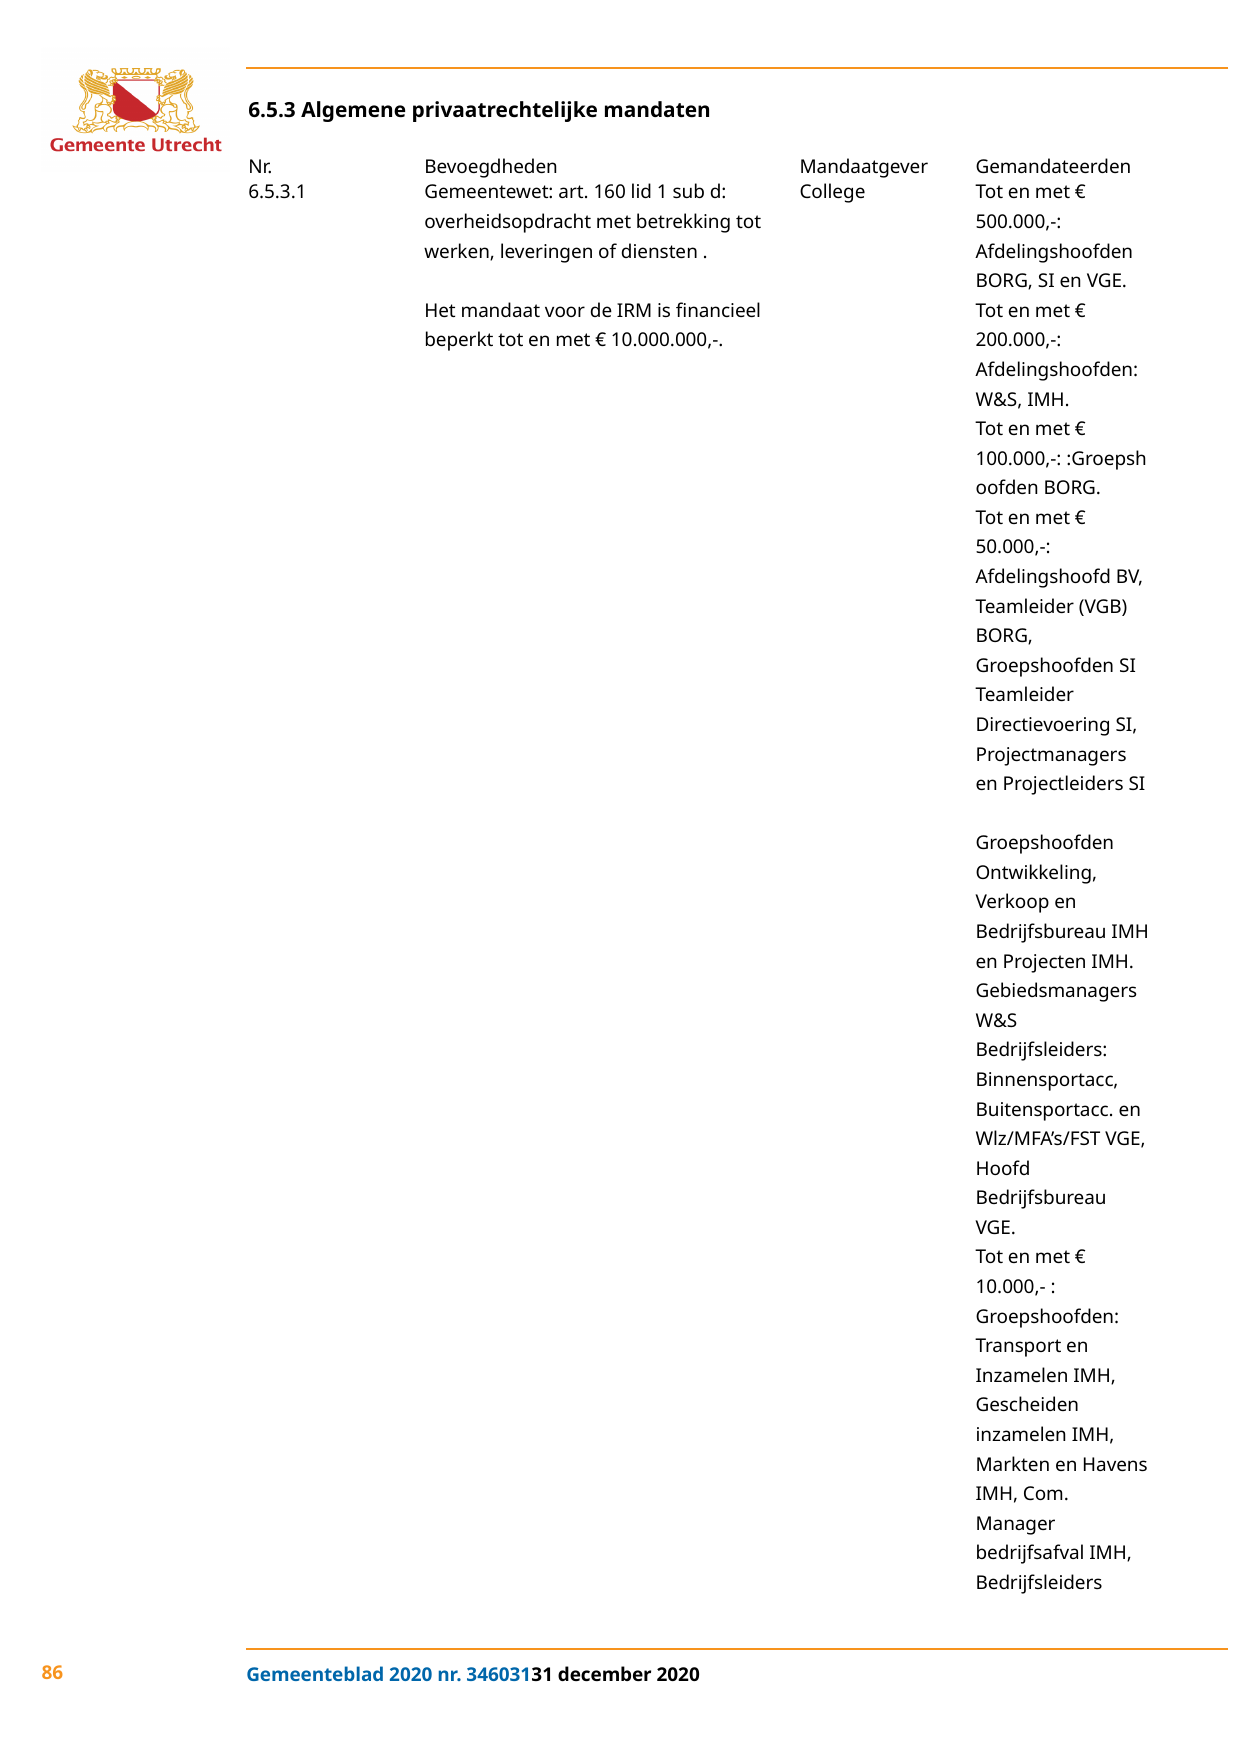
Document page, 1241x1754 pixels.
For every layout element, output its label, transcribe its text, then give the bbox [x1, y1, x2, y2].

table_cell 6.5.3.1 [248, 179, 424, 1595]
table_header Bevoegdheden [424, 153, 799, 179]
table_cell Tot en met € 500.000,-: Afdelingshoofden BORG, SI en VGE. Tot en met € 200.000,-: Afdelingshoofden: W&S, IMH. Tot en met € 100.000,-: :Groepshoofden BORG. Tot en met € 50.000,-: Afdelingshoofd BV, Teamleider (VGB) BORG, Groepshoofden SI Teamleider Directievoering SI, Projectmanagers en Projectleiders SI Groepshoofden Ontwikkeling, Verkoop en Bedrijfsbureau IMH en Projecten IMH. Gebiedsmanagers W&S Bedrijfsleiders: Binnensportacc, Buitensportacc. en Wlz/MFA’s/FST VGE, Hoofd Bedrijfsbureau VGE. Tot en met € 10.000,- : Groepshoofden: Transport en Inzamelen IMH, Gescheiden inzamelen IMH, Markten en Havens IMH, Com. Manager bedrijfsafval IMH, Bedrijfsleiders [975, 179, 1152, 1595]
table_header Mandaatgever [799, 153, 975, 179]
table_cell Gemeentewet: art. 160 lid 1 sub d: overheidsopdracht met betrekking tot werken, leveringen of diensten . Het mandaat voor de IRM is financieel beperkt tot en met € 10.000.000,-. [424, 179, 799, 1595]
table_cell College [799, 179, 975, 1595]
text 6.5.3 Algemene privaatrechtelijke mandaten [248, 95, 1152, 123]
table_header Nr. [248, 153, 424, 179]
table_header Gemandateerden [975, 153, 1152, 179]
picture [41, 47, 231, 172]
